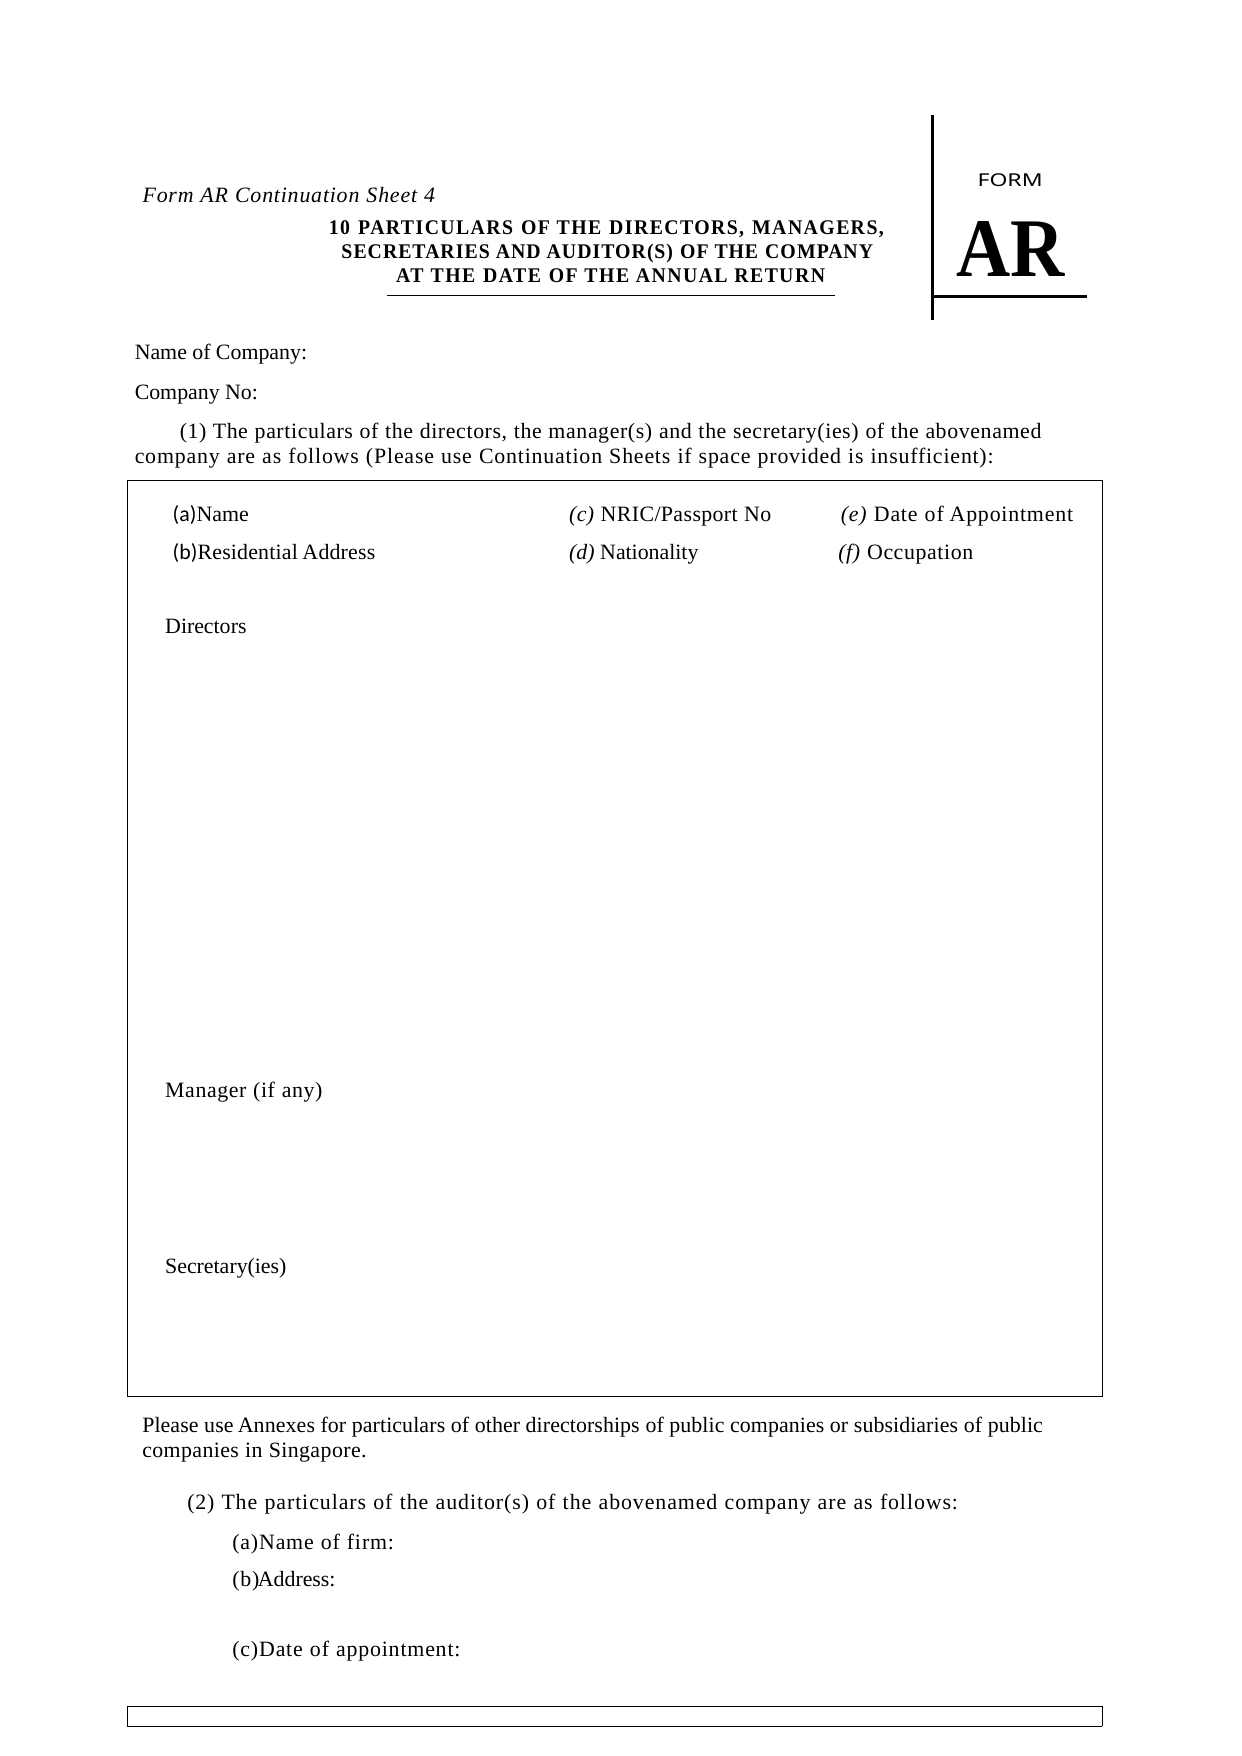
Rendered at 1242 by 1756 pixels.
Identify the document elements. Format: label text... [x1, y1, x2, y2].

list Date of appointment: [232, 1636, 1108, 1661]
text (2) The particulars of the auditor(s) of the abovenamed company are as follows: [187, 1489, 1108, 1514]
text (1) The particulars of the directors, the manager(s) and the secretary(ies) of the abovenamed company are as follows (Please use Continuation Sheets if space provided is insufficient): [134, 419, 1093, 469]
table_cell [387, 296, 835, 320]
table_header Name (c) NRIC/Passport No (e) Date of Appointment Residential Address (d) Nationality (f) Occupation Directors Manager (if any) Secretary(ies) [128, 481, 1102, 1396]
list Name of firm: [232, 1529, 1108, 1554]
text Please use Annexes for particulars of other directorships of public companies or subsidiaries of public companies in Singapore. [142, 1412, 1101, 1463]
table_cell [835, 295, 931, 320]
text Name of Company: Company No: [134, 327, 336, 408]
table_cell [934, 298, 1087, 320]
table_header Form AR Continuation Sheet 4 [127, 115, 835, 207]
table_cell [127, 295, 387, 320]
table_cell 10 PARTICULARS OF THE DIRECTORS, MANAGERS, SECRETARIES AND AUDITOR(S) OF THE COMPANY AT THE DATE OF THE ANNUAL RETURN [127, 208, 931, 294]
table_header [835, 115, 931, 207]
table_header FORM AR [934, 115, 1087, 294]
list Address: [232, 1566, 1108, 1591]
